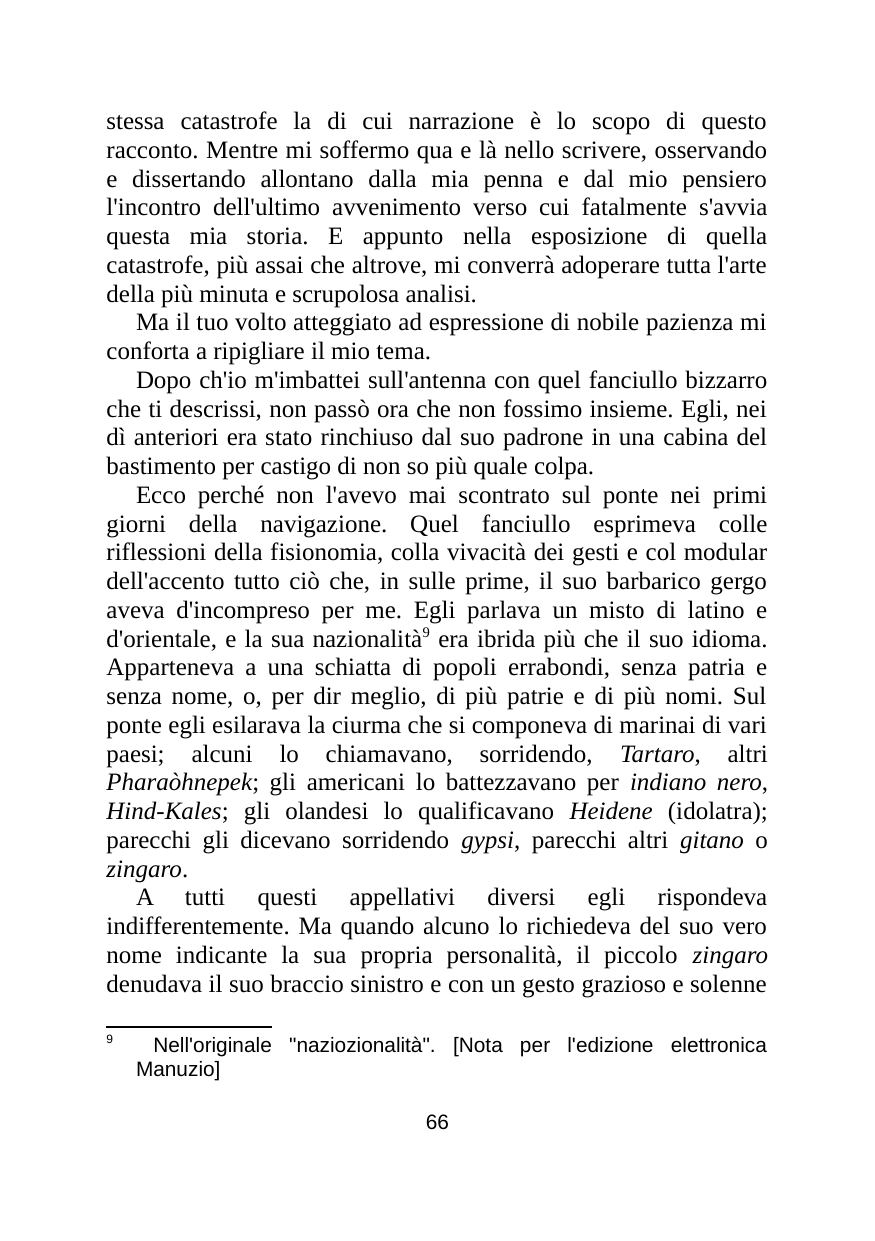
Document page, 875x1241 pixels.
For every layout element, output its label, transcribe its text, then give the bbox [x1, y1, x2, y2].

text A tutti questi appellativi diversi egli rispondeva indifferentemente. Ma quando alcuno lo richiedeva del suo vero nome indicante la sua propria personalità, il piccolo zingaro denudava il suo braccio sinistro e con un gesto grazioso e solenne [106, 882, 768, 997]
text Dopo ch'io m'imbattei sull'antenna con quel fanciullo bizzarro che ti descrissi, non passò ora che non fossimo insieme. Egli, nei dì anteriori era stato rinchiuso dal suo padrone in una cabina del bastimento per castigo di non so più quale colpa. [106, 365, 768, 480]
text Ecco perché non l'avevo mai scontrato sul ponte nei primi giorni della navigazione. Quel fanciullo esprimeva colle riflessioni della fisionomia, colla vivacità dei gesti e col modular dell'accento tutto ciò che, in sulle prime, il suo barbarico gergo aveva d'incompreso per me. Egli parlava un misto di latino e d'orientale, e la sua nazionalità era ibrida più che il suo idioma. Apparteneva a una schiatta di popoli errabondi, senza patria e senza nome, o, per dir meglio, di più patrie e di più nomi. Sul ponte egli esilarava la ciurma che si componeva di marinai di vari paesi; alcuni lo chiamavano, sorridendo, Tartaro, altri Pharaòhnepek; gli americani lo battezzavano per indiano nero, Hind-Kales; gli olandesi lo qualificavano Heidene (idolatra); parecchi gli dicevano sorridendo gypsi, parecchi altri gitano o zingaro. [106, 480, 768, 882]
text Nell'originale "naziozionalità". [Nota per l'edizione elettronica Manuzio] [106, 1033, 768, 1081]
text Ma il tuo volto atteggiato ad espressione di nobile pazienza mi conforta a ripigliare il mio tema. [106, 307, 768, 365]
text stessa catastrofe la di cui narrazione è lo scopo di questo racconto. Mentre mi soffermo qua e là nello scrivere, osservando e dissertando allontano dalla mia penna e dal mio pensiero l'incontro dell'ultimo avvenimento verso cui fatalmente s'avvia questa mia storia. E appunto nella esposizione di quella catastrofe, più assai che altrove, mi converrà adoperare tutta l'arte della più minuta e scrupolosa analisi. [106, 106, 768, 307]
